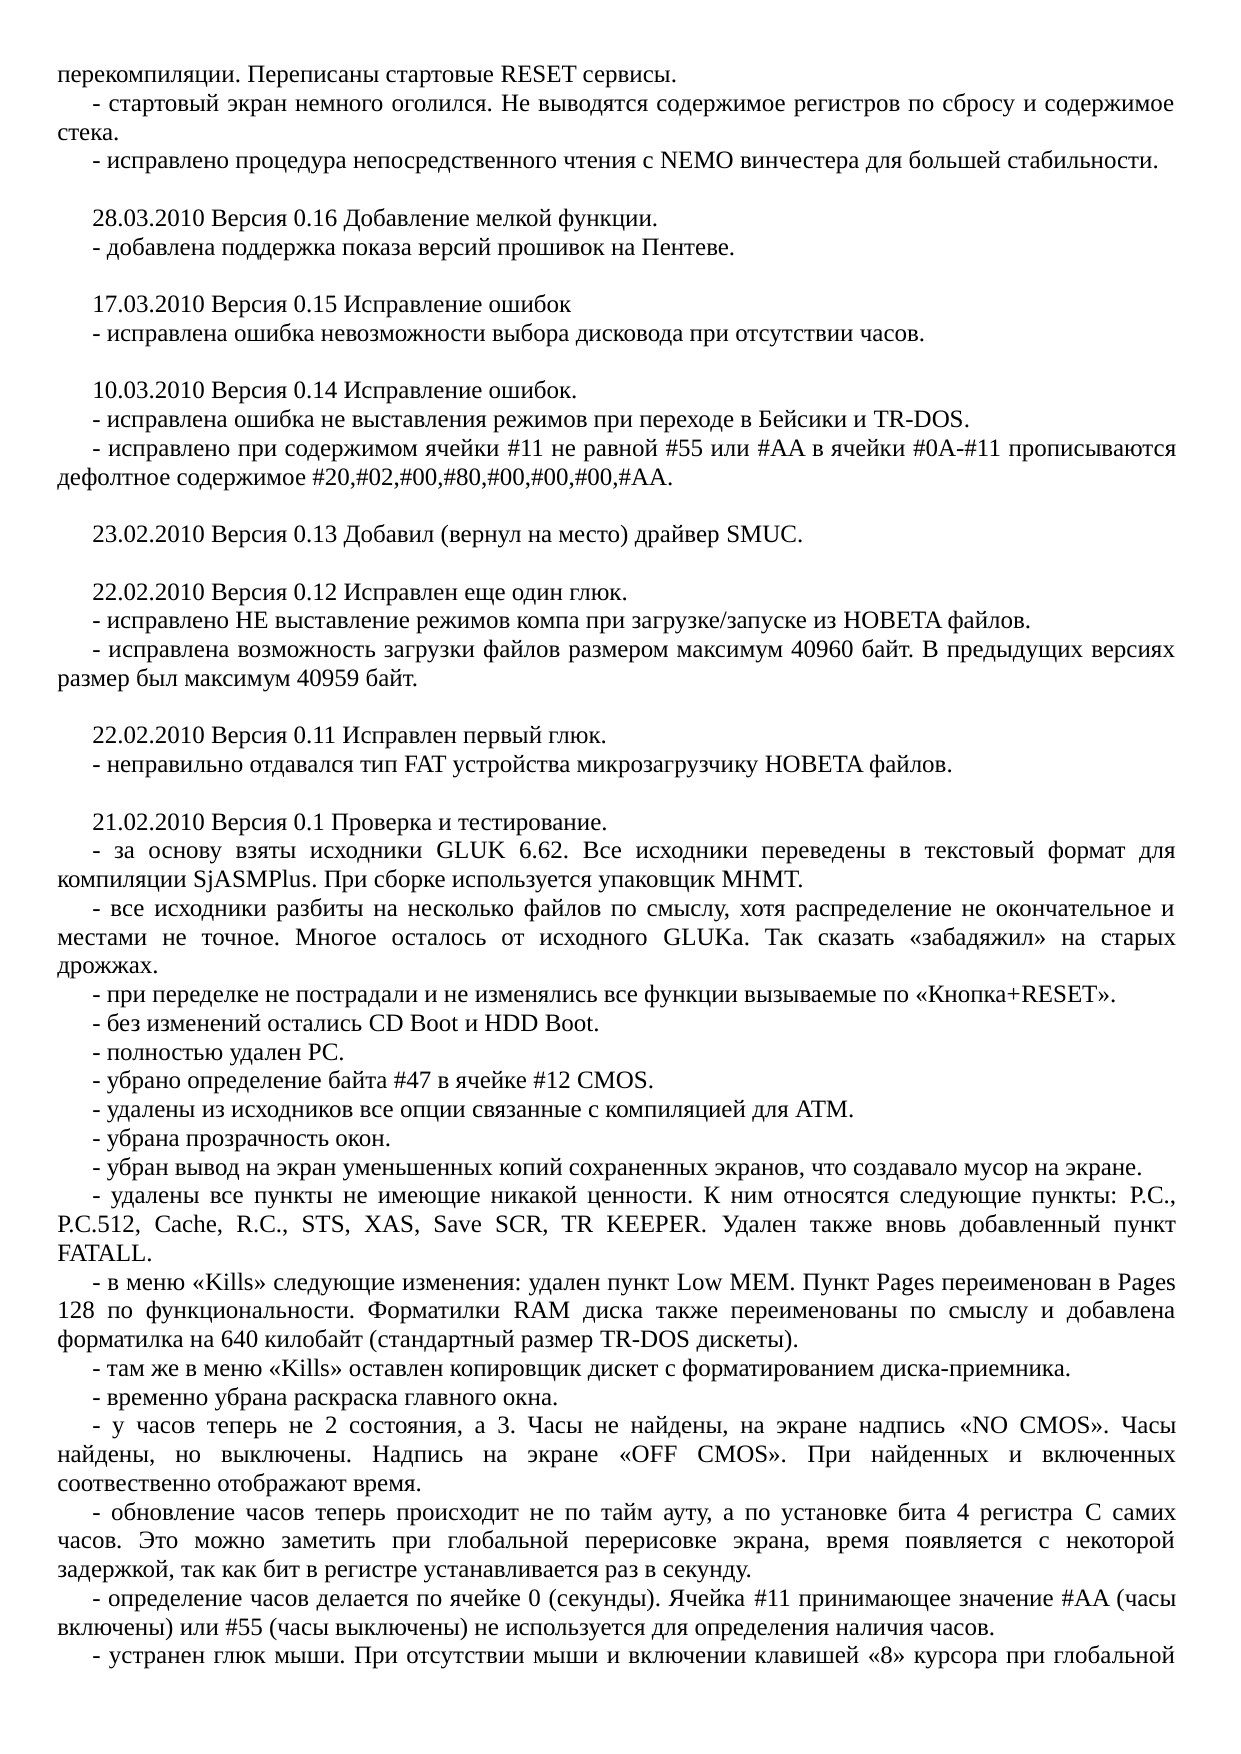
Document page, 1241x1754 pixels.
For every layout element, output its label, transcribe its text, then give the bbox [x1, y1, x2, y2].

text - исправлено при содержимом ячейки #11 не равной #55 или #AA в ячейки #0A-#11 прописываются дефолтное содержимое #20,#02,#00,#80,#00,#00,#00,#AA. [57, 433, 1176, 491]
text 10.03.2010 Версия 0.14 Исправление ошибок. [57, 376, 1176, 404]
text 28.03.2010 Версия 0.16 Добавление мелкой функции. [57, 203, 1176, 232]
text перекомпиляции. Переписаны стартовые RESET сервисы. [57, 59, 1176, 88]
text - определение часов делается по ячейке 0 (секунды). Ячейка #11 принимающее значение #AA (часы включены) или #55 (часы выключены) не используется для определения наличия часов. [57, 1583, 1176, 1641]
text - исправлена ошибка невозможности выбора дисковода при отсутствии часов. [57, 318, 1176, 347]
text - полностью удален PC. [57, 1037, 1176, 1066]
text 22.02.2010 Версия 0.12 Исправлен еще один глюк. [57, 577, 1176, 606]
text 22.02.2010 Версия 0.11 Исправлен первый глюк. [57, 721, 1176, 749]
text - исправлена ошибка не выставления режимов при переходе в Бейсики и TR-DOS. [57, 404, 1176, 433]
text - исправлено процедура непосредственного чтения с NEMO винчестера для большей стабильности. [57, 146, 1176, 174]
text - у часов теперь не 2 состояния, а 3. Часы не найдены, на экране надпись «NO CMOS». Часы найдены, но выключены. Надпись на экране «OFF CMOS». При найденных и включенных соотвественно отображают время. [57, 1411, 1176, 1497]
text - устранен глюк мыши. При отсутствии мыши и включении клавишей «8» курсора при глобальной [57, 1641, 1176, 1669]
text - убрана прозрачность окон. [57, 1123, 1176, 1152]
text - временно убрана раскраска главного окна. [57, 1382, 1176, 1411]
text - обновление часов теперь происходит не по тайм ауту, а по установке бита 4 регистра C самих часов. Это можно заметить при глобальной перерисовке экрана, время появляется с некоторой задержкой, так как бит в регистре устанавливается раз в секунду. [57, 1497, 1176, 1583]
text - при переделке не пострадали и не изменялись все функции вызываемые по «Кнопка+RESET». [57, 979, 1176, 1008]
text 17.03.2010 Версия 0.15 Исправление ошибок [57, 289, 1176, 318]
text - стартовый экран немного оголился. Не выводятся содержимое регистров по сбросу и содержимое стека. [57, 88, 1176, 146]
text - там же в меню «Kills» оставлен копировщик дискет с форматированием диска-приемника. [57, 1353, 1176, 1382]
text - исправлено НЕ выставление режимов компа при загрузке/запуске из HOBETA файлов. [57, 606, 1176, 634]
text - убран вывод на экран уменьшенных копий сохраненных экранов, что создавало мусор на экране. [57, 1152, 1176, 1181]
text - удалены из исходников все опции связанные с компиляцией для АТМ. [57, 1094, 1176, 1123]
text - в меню «Kills» следующие изменения: удален пункт Low MEM. Пункт Pages переименован в Pages 128 по функциональности. Форматилки RAM диска также переименованы по смыслу и добавлена форматилка на 640 килобайт (стандартный размер TR-DOS дискеты). [57, 1267, 1176, 1353]
text 21.02.2010 Версия 0.1 Проверка и тестирование. [57, 807, 1176, 836]
text - удалены все пункты не имеющие никакой ценности. К ним относятся следующие пункты: P.C., P.C.512, Cache, R.C., STS, XAS, Save SCR, TR KEEPER. Удален также вновь добавленный пункт FATALL. [57, 1181, 1176, 1267]
text - без изменений остались CD Boot и HDD Boot. [57, 1008, 1176, 1037]
text - неправильно отдавался тип FAT устройства микрозагрузчику HOBETA файлов. [57, 749, 1176, 778]
text 23.02.2010 Версия 0.13 Добавил (вернул на место) драйвер SMUC. [57, 519, 1176, 548]
text - все исходники разбиты на несколько файлов по смыслу, хотя распределение не окончательное и местами не точное. Многое осталось от исходного GLUKа. Так сказать «забадяжил» на старых дрожжах. [57, 893, 1176, 979]
text - убрано определение байта #47 в ячейке #12 CMOS. [57, 1066, 1176, 1094]
text - добавлена поддержка показа версий прошивок на Пентеве. [57, 232, 1176, 261]
text - за основу взяты исходники GLUK 6.62. Все исходники переведены в текстовый формат для компиляции SjASMPlus. При сборке используется упаковщик MHMT. [57, 836, 1176, 893]
text - исправлена возможность загрузки файлов размером максимум 40960 байт. В предыдущих версиях размер был максимум 40959 байт. [57, 634, 1176, 692]
